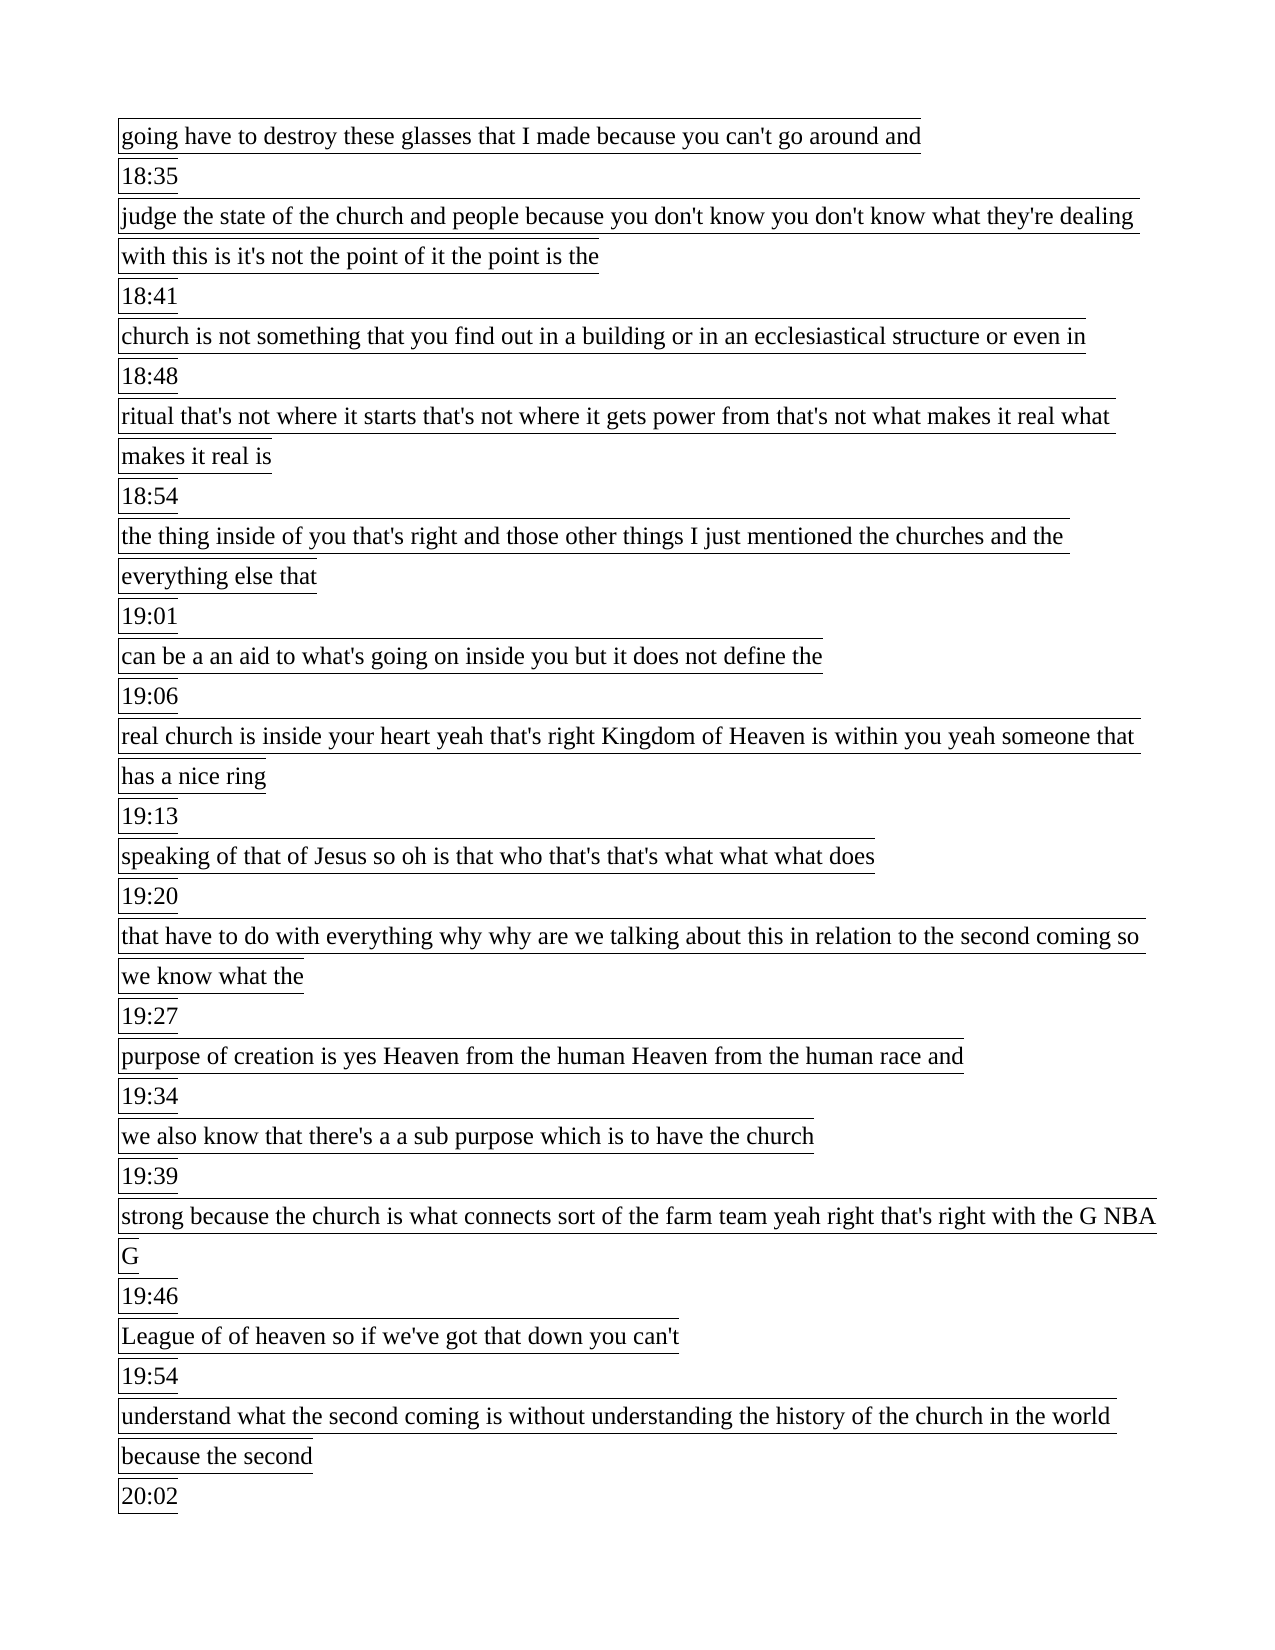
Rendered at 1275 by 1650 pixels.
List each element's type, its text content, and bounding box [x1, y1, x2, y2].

text G 19:46 League of of heaven so if we've got that down you can't 19:54 understand what the second coming is without understanding the history of the church in the world because the second 20:02 [118, 1234, 1157, 1513]
text going have to destroy these glasses that I made because you can't go around and 18:35 judge the state of the church and people because you don't know you don't know what they're dealing with this is it's not the point of it the point is the 18:41 church is not something that you find out in a building or in an ecclesiastical structure or even in 18:48 ritual that's not where it starts that's not where it gets power from that's not what makes it real what makes it real is 18:54 the thing inside of you that's right and those other things I just mentioned the churches and the everything else that 19:01 can be a an aid to what's going on inside you but it does not define the 19:06 real church is inside your heart yeah that's right Kingdom of Heaven is within you yeah someone that has a nice ring 19:13 speaking of that of Jesus so oh is that who that's that's what what what does 19:20 that have to do with everything why why are we talking about this in relation to the second coming so we know what the 19:27 purpose of creation is yes Heaven from the human Heaven from the human race and 19:34 we also know that there's a a sub purpose which is to have the church 19:39 [118, 118, 1157, 1198]
text strong because the church is what connects sort of the farm team yeah right that's right with the G NBA [119, 1199, 1157, 1233]
